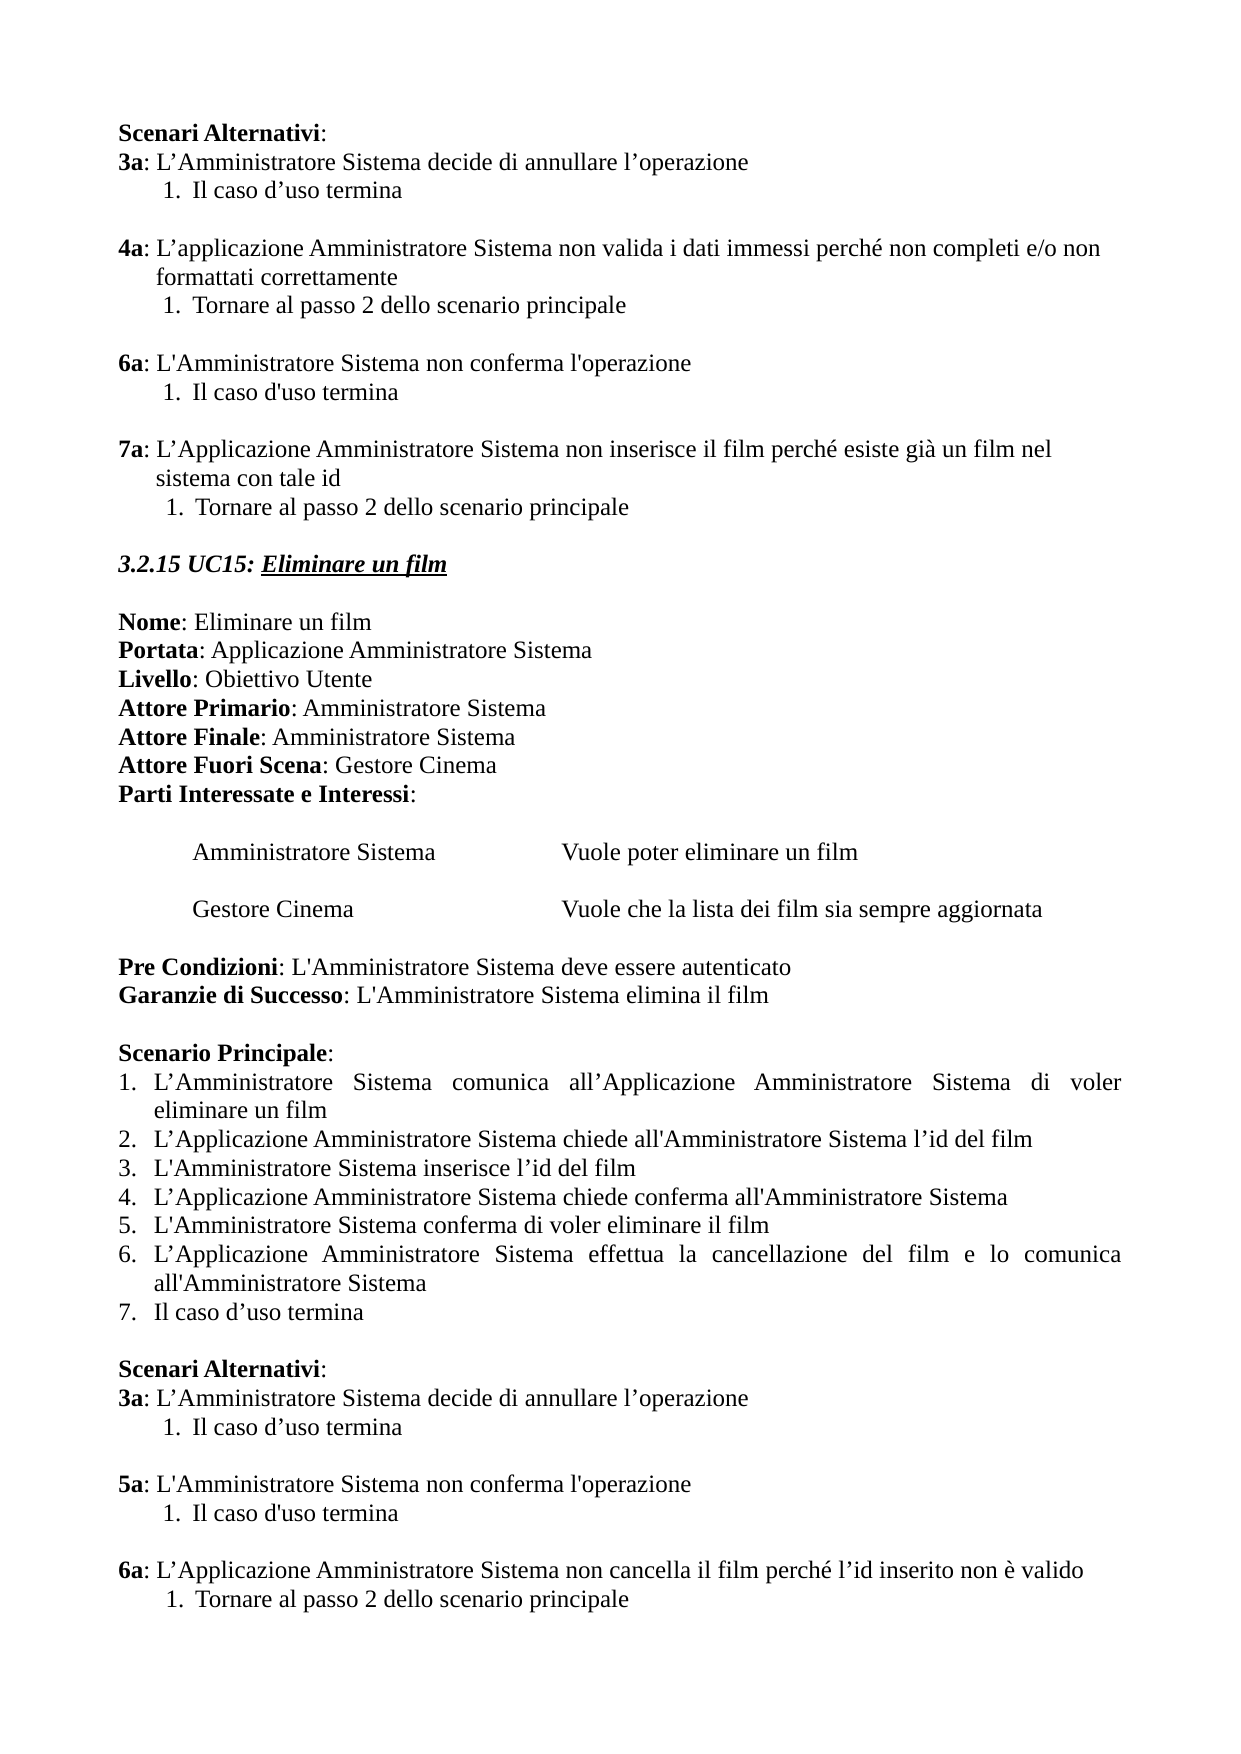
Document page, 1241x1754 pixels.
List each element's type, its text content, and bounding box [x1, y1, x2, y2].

list Il caso d'uso termina [162, 1498, 1122, 1527]
text Garanzie di Successo: L'Amministratore Sistema elimina il film [118, 981, 1122, 1009]
text Nome: Eliminare un film [118, 607, 1122, 636]
text Attore Primario: Amministratore Sistema [118, 693, 1122, 722]
text Scenario Principale: [118, 1038, 1122, 1067]
text 4a: L’applicazione Amministratore Sistema non valida i dati immessi perché non completi e/o non [118, 233, 1122, 262]
text Attore Finale: Amministratore Sistema [118, 722, 1122, 751]
text 3a: L’Amministratore Sistema decide di annullare l’operazione [118, 147, 1122, 176]
text Amministratore Sistema Vuole poter eliminare un film [118, 837, 1122, 866]
list L’Applicazione Amministratore Sistema effettua la cancellazione del film e lo comunica all'Amministratore Sistema [118, 1239, 1122, 1297]
text 5a: L'Amministratore Sistema non conferma l'operazione [118, 1469, 1122, 1498]
list Il caso d’uso termina [162, 176, 1122, 204]
text Gestore Cinema Vuole che la lista dei film sia sempre aggiornata [118, 894, 1122, 923]
list L’Applicazione Amministratore Sistema chiede conferma all'Amministratore Sistema [118, 1182, 1122, 1211]
text 7a: L’Applicazione Amministratore Sistema non inserisce il film perché esiste già un film nel [118, 434, 1122, 463]
text Parti Interessate e Interessi: [118, 779, 1122, 808]
list Tornare al passo 2 dello scenario principale [165, 1584, 1122, 1613]
list Il caso d'uso termina [162, 377, 1122, 406]
text 6a: L'Amministratore Sistema non conferma l'operazione [118, 348, 1122, 377]
text Livello: Obiettivo Utente [118, 664, 1122, 693]
list Il caso d’uso termina [118, 1297, 1122, 1326]
text 3.2.15 UC15: Eliminare un film [118, 549, 1122, 578]
text Scenari Alternativi: [118, 1354, 1122, 1383]
list Il caso d’uso termina [162, 1412, 1122, 1441]
text sistema con tale id [118, 463, 1122, 492]
list L’Amministratore Sistema comunica all’Applicazione Amministratore Sistema di voler eliminare un film [118, 1067, 1122, 1124]
list L'Amministratore Sistema inserisce l’id del film [118, 1153, 1122, 1182]
text Pre Condizioni: L'Amministratore Sistema deve essere autenticato [118, 952, 1122, 981]
text formattati correttamente [118, 262, 1122, 291]
list L’Applicazione Amministratore Sistema chiede all'Amministratore Sistema l’id del film [118, 1124, 1122, 1153]
text 3a: L’Amministratore Sistema decide di annullare l’operazione [118, 1383, 1122, 1412]
text 6a: L’Applicazione Amministratore Sistema non cancella il film perché l’id inserito non è valido [118, 1556, 1122, 1584]
list Tornare al passo 2 dello scenario principale [165, 492, 1122, 521]
list Tornare al passo 2 dello scenario principale [162, 291, 1122, 319]
text Attore Fuori Scena: Gestore Cinema [118, 751, 1122, 779]
text Scenari Alternativi: [118, 118, 1122, 147]
list L'Amministratore Sistema conferma di voler eliminare il film [118, 1211, 1122, 1239]
text Portata: Applicazione Amministratore Sistema [118, 636, 1122, 664]
